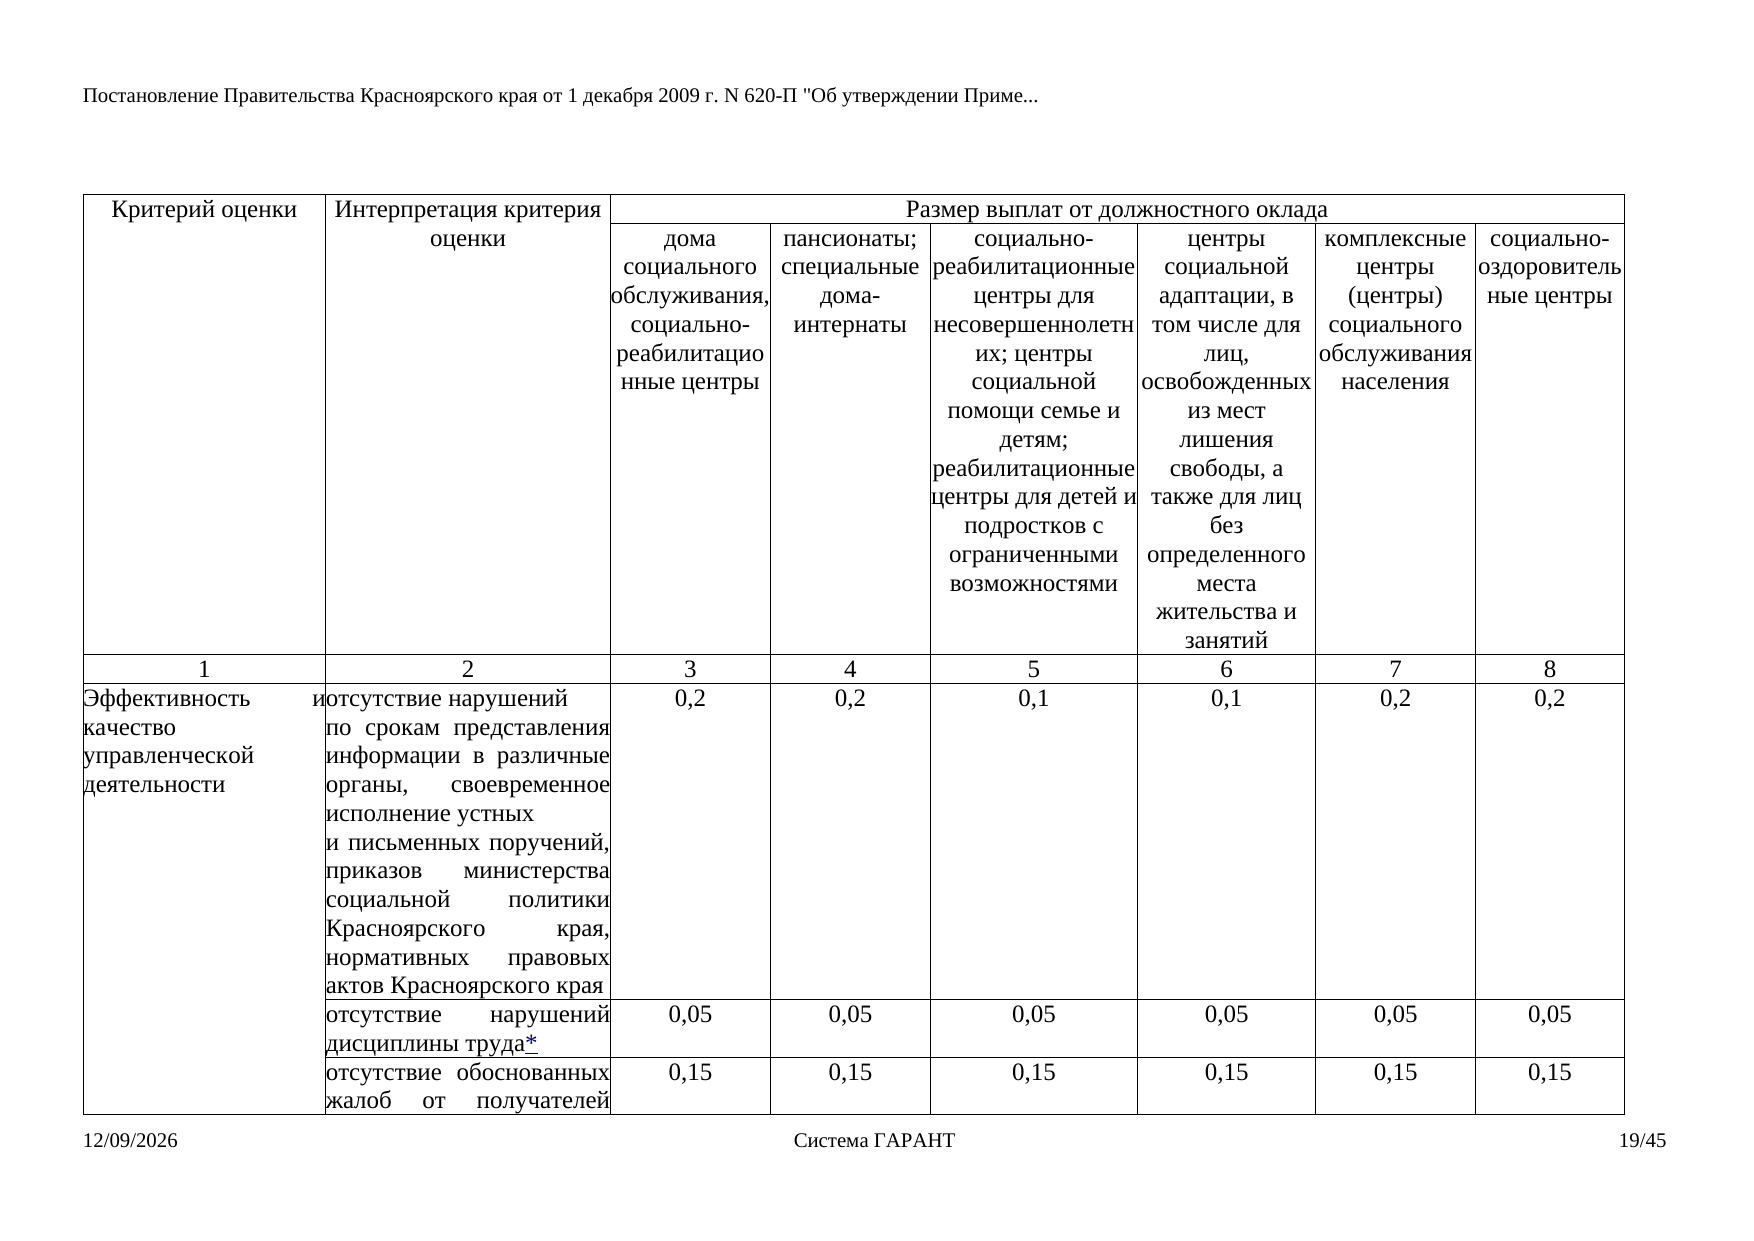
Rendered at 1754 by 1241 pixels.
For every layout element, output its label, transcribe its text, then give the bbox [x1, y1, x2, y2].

table_cell 3 [611, 655, 770, 683]
table_cell 0,05 [931, 1000, 1137, 1057]
table_cell 0,2 [771, 684, 930, 999]
table_header Критерий оценки [84, 195, 325, 654]
table_cell 4 [771, 655, 930, 683]
table_cell центры социальной адаптации, в том числе для лиц, освобожденных из мест лишения свободы, а также для лиц без определенного места жительства и занятий [1138, 224, 1315, 654]
table_cell Эффективность и качество управленческой деятельности [84, 684, 325, 1114]
table_header Размер выплат от должностного оклада [611, 195, 1624, 223]
table_cell 0,05 [1316, 1000, 1475, 1057]
table_cell 8 [1476, 655, 1624, 683]
table_cell 6 [1138, 655, 1315, 683]
table_cell отсутствие обоснованных жалоб от получателей [326, 1058, 610, 1114]
table_header Интерпретация критерия оценки [326, 195, 610, 654]
table_cell социально-реабилитационные центры для несовершеннолетних; центры социальной помощи семье и детям; реабилитационные центры для детей и подростков с ограниченными возможностями [931, 224, 1137, 654]
table_cell 0,05 [1138, 1000, 1315, 1057]
table_cell 0,15 [1476, 1058, 1624, 1114]
table_cell 0,1 [1138, 684, 1315, 999]
table_cell 2 [326, 655, 610, 683]
table_cell 0,15 [931, 1058, 1137, 1114]
table_cell 0,05 [611, 1000, 770, 1057]
table_cell отсутствие нарушений дисциплины труда* [326, 1000, 610, 1057]
table_cell 0,15 [611, 1058, 770, 1114]
table_cell 0,2 [1476, 684, 1624, 999]
table_cell 0,2 [1316, 684, 1475, 999]
table_cell 7 [1316, 655, 1475, 683]
table_cell 5 [931, 655, 1137, 683]
table_cell 0,1 [931, 684, 1137, 999]
table_cell 1 [84, 655, 325, 683]
table_cell 0,05 [771, 1000, 930, 1057]
table_cell 0,05 [1476, 1000, 1624, 1057]
table_cell комплексные центры (центры) социального обслуживания населения [1316, 224, 1475, 654]
table_cell 0,15 [1316, 1058, 1475, 1114]
table_cell 0,2 [611, 684, 770, 999]
table_cell пансионаты; специальные дома-интернаты [771, 224, 930, 654]
table_cell дома социального обслуживания, социально-реабилитационные центры [611, 224, 770, 654]
table_cell социально-оздоровительные центры [1476, 224, 1624, 654]
table_cell 0,15 [1138, 1058, 1315, 1114]
table_cell отсутствие нарушений по срокам представления информации в различные органы, своевременное исполнение устных и письменных поручений, приказов министерства социальной политики Красноярского края, нормативных правовых актов Красноярского края [326, 684, 610, 999]
table_cell 0,15 [771, 1058, 930, 1114]
